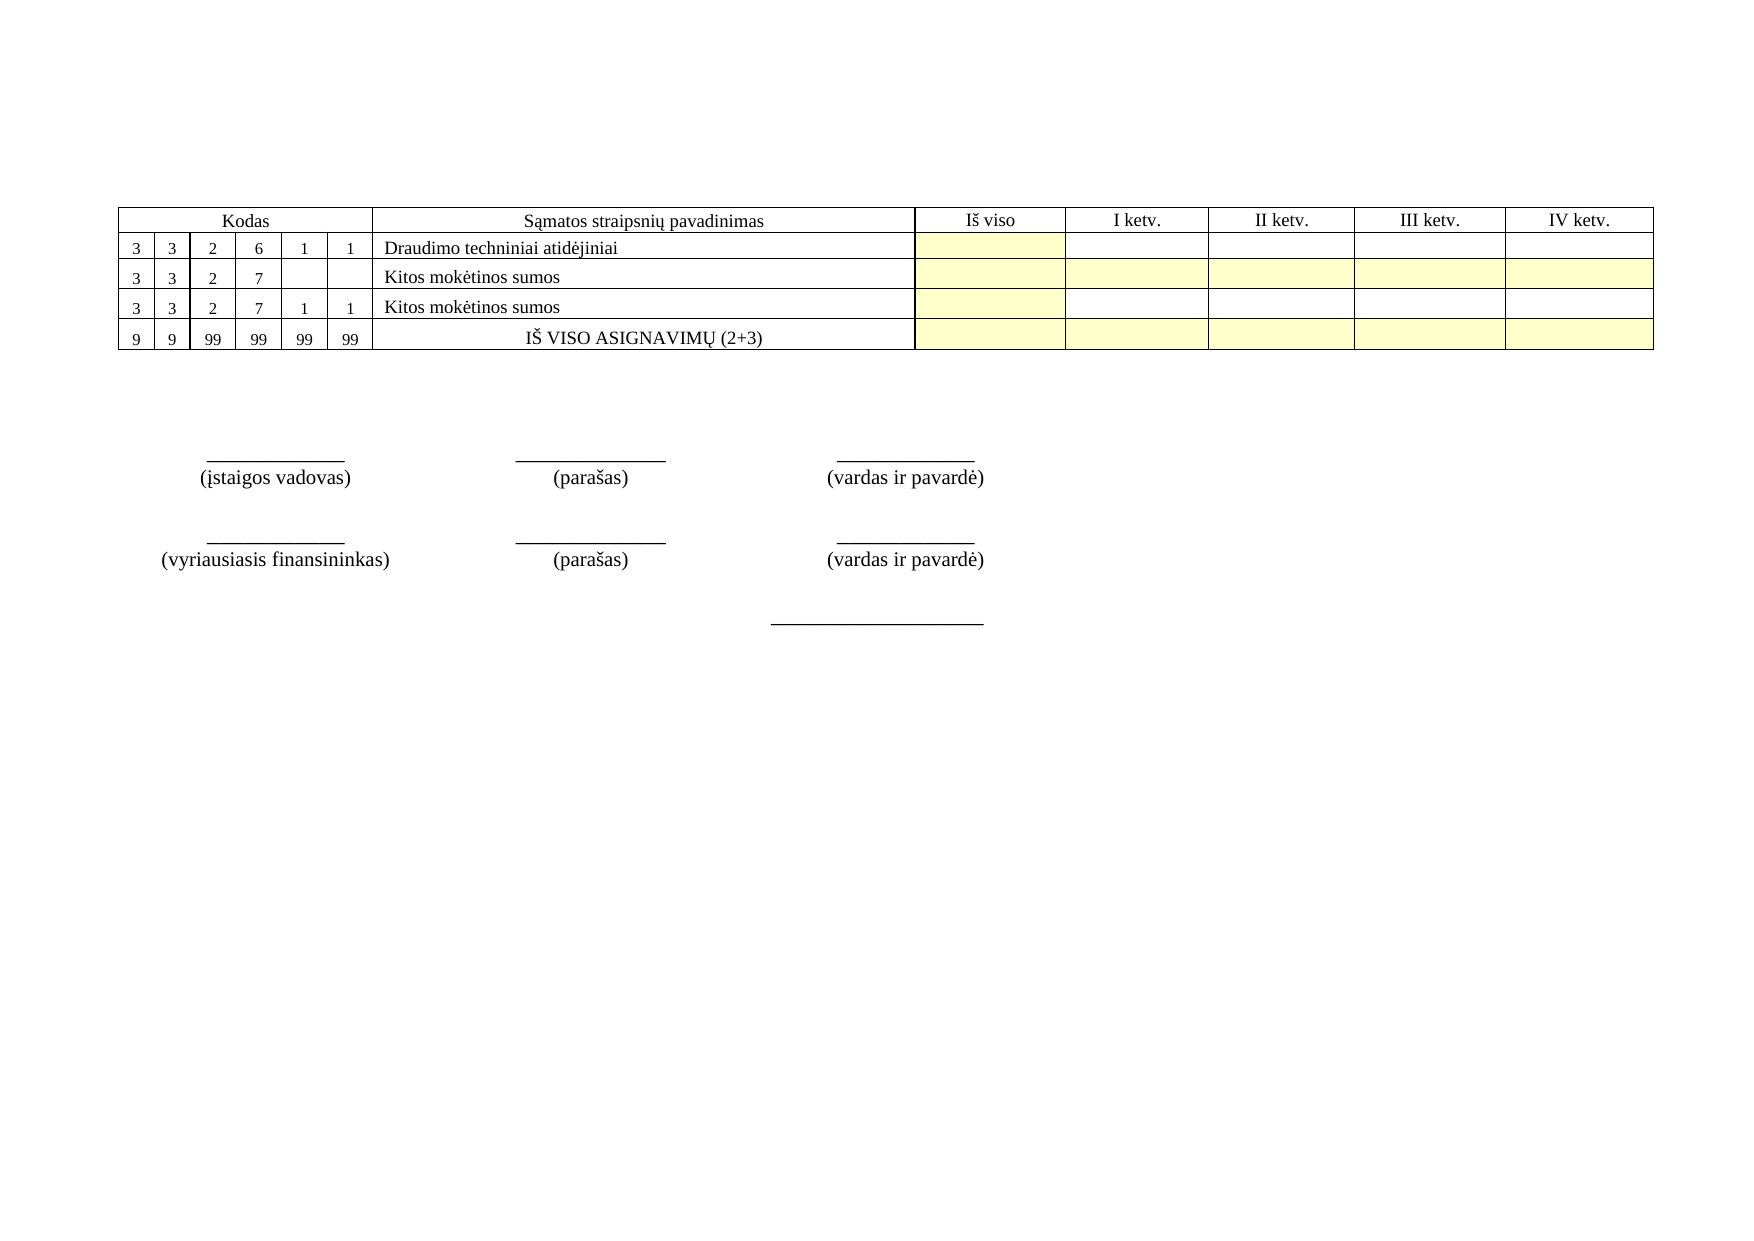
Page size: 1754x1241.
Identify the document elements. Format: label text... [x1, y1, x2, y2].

table_cell [1209, 259, 1354, 288]
table_cell 1 [328, 233, 372, 258]
table_cell [1355, 319, 1505, 349]
table_cell 9 [155, 319, 189, 349]
table_header ___________ (vardas ir pavardė) [748, 436, 1063, 489]
table_header ___________ (vyriausiasis finansininkas) [118, 518, 433, 571]
table_cell 99 [282, 319, 327, 349]
table_header Iš viso [916, 208, 1065, 232]
text _________________ [118, 599, 1636, 628]
table_cell [916, 259, 1065, 288]
table_cell 7 [236, 289, 281, 318]
table_cell IŠ VISO ASIGNAVIMŲ (2+3) [373, 319, 914, 349]
table_cell [1355, 259, 1505, 288]
table_header II ketv. [1209, 208, 1354, 232]
table_cell 6 [236, 233, 281, 258]
table_cell 3 [119, 259, 154, 288]
table_header III ketv. [1355, 208, 1505, 232]
table_cell [1209, 319, 1354, 349]
table_cell 3 [155, 233, 189, 258]
table_header ___________ (įstaigos vadovas) [118, 436, 433, 489]
table_cell Kitos mokėtinos sumos [373, 289, 914, 318]
table_cell [1506, 319, 1653, 349]
table_header ____________ (parašas) [433, 518, 748, 571]
table_cell 9 [119, 319, 154, 349]
table_header ____________ (parašas) [433, 436, 748, 489]
table_header ___________ (vardas ir pavardė) [748, 518, 1063, 571]
table_cell [916, 233, 1065, 258]
table_cell 3 [119, 233, 154, 258]
table_header I ketv. [1066, 208, 1208, 232]
table_cell Kitos mokėtinos sumos [373, 259, 914, 288]
table_cell [282, 259, 327, 288]
table_cell [1066, 319, 1208, 349]
table_cell [328, 259, 372, 288]
table_cell [1506, 289, 1653, 318]
table_cell 2 [191, 289, 235, 318]
table_cell 3 [119, 289, 154, 318]
table_cell Draudimo techniniai atidėjiniai [373, 233, 914, 258]
table_cell 1 [282, 289, 327, 318]
table_cell 3 [155, 289, 189, 318]
table_cell [1209, 233, 1354, 258]
table_cell [916, 319, 1065, 349]
table_cell [1506, 259, 1653, 288]
table_header IV ketv. [1506, 208, 1653, 232]
table_cell 2 [191, 233, 235, 258]
table_cell [1209, 289, 1354, 318]
table_cell [1066, 233, 1208, 258]
table_cell [1066, 259, 1208, 288]
table_cell 99 [328, 319, 372, 349]
table_cell 1 [328, 289, 372, 318]
table_header Sąmatos straipsnių pavadinimas [373, 208, 914, 232]
table_cell 3 [155, 259, 189, 288]
table_cell 2 [191, 259, 235, 288]
table_cell [1355, 289, 1505, 318]
table_header Kodas [119, 208, 372, 232]
table_cell [1506, 233, 1653, 258]
table_cell 99 [191, 319, 235, 349]
table_cell [1355, 233, 1505, 258]
table_cell [916, 289, 1065, 318]
table_cell 1 [282, 233, 327, 258]
table_cell 99 [236, 319, 281, 349]
table_cell 7 [236, 259, 281, 288]
table_cell [1066, 289, 1208, 318]
